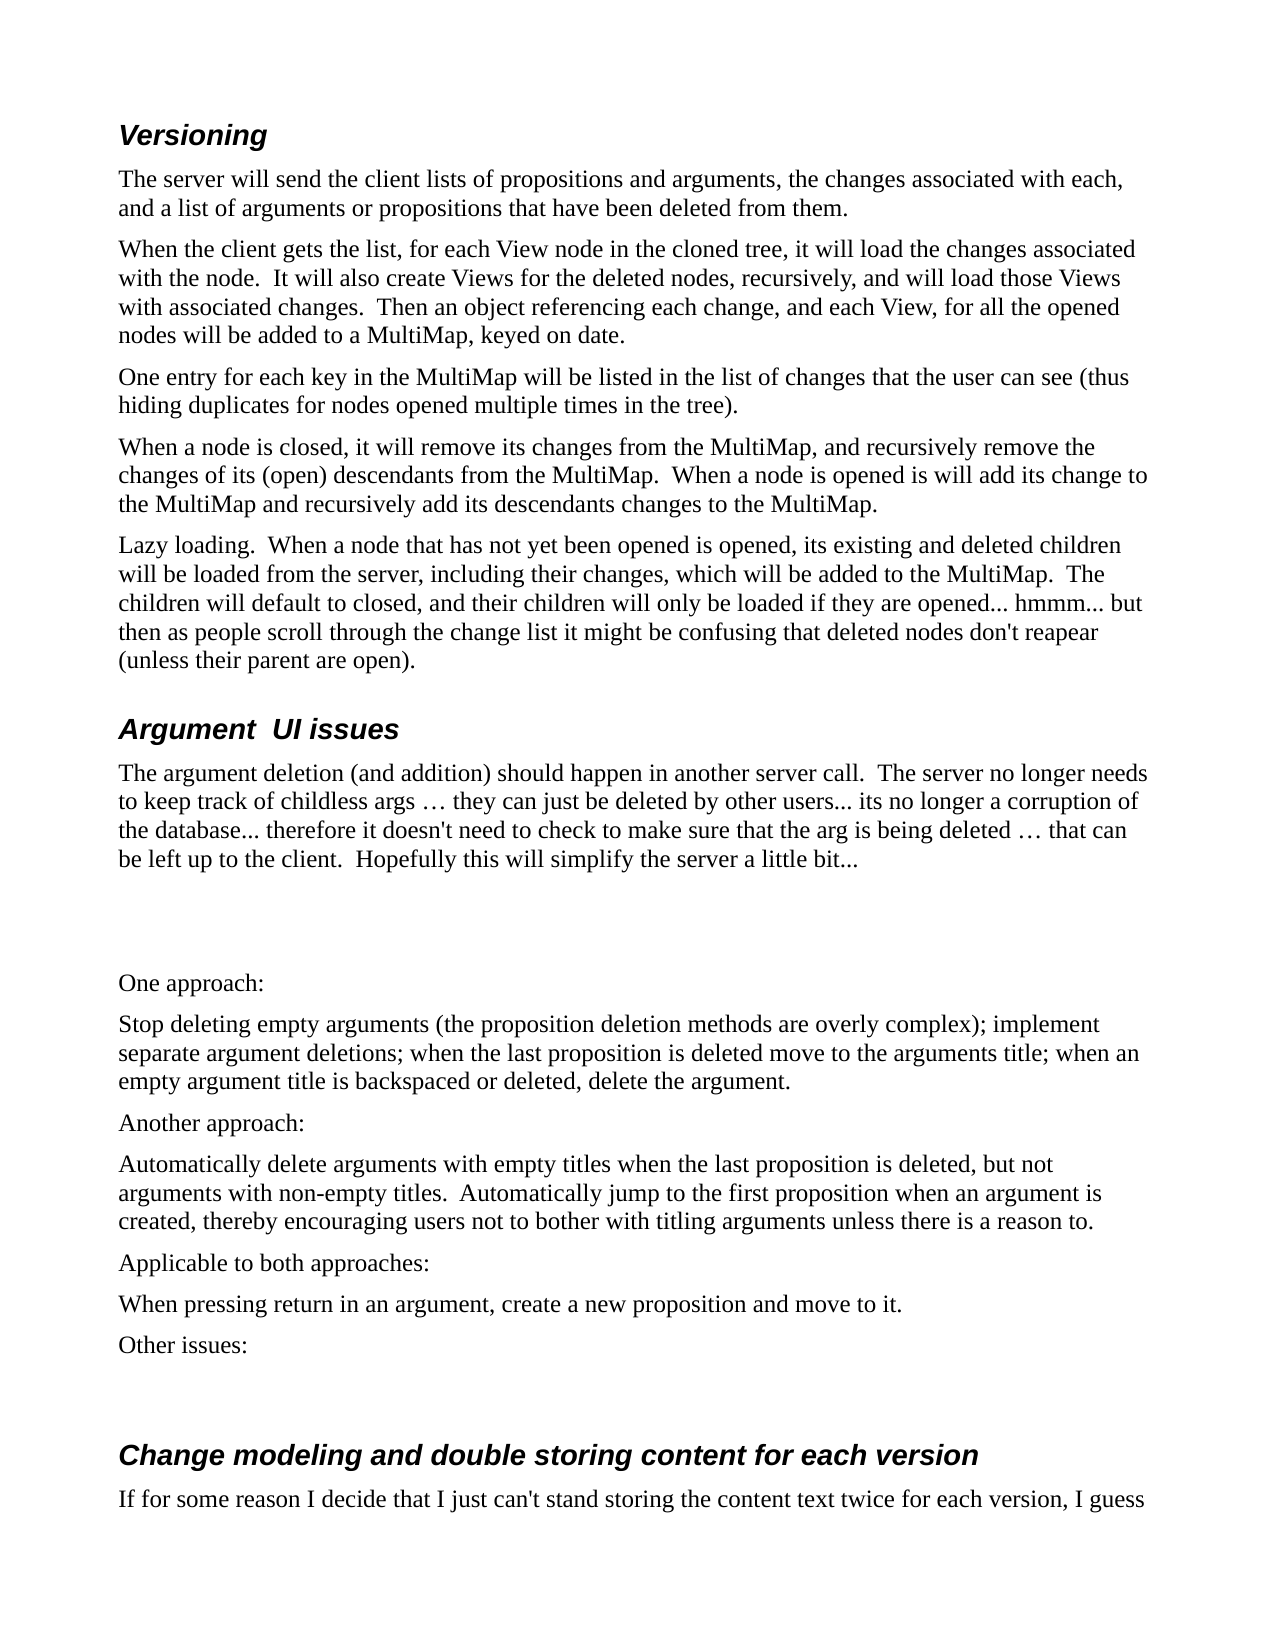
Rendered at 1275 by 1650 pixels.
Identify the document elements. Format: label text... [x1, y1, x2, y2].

subtitle Change modeling and double storing content for each version [118, 1438, 1157, 1471]
text One approach: [118, 968, 1157, 996]
text When the client gets the list, for each View node in the cloned tree, it will load the changes associated with the node. It will also create Views for the deleted nodes, recursively, and will load those Views with associated changes. Then an object referencing each change, and each View, for all the opened nodes will be added to a MultiMap, keyed on date. [118, 234, 1157, 349]
subtitle Argument UI issues [118, 712, 1157, 745]
subtitle Versioning [118, 118, 1157, 152]
text The argument deletion (and addition) should happen in another server call. The server no longer needs to keep track of childless args … they can just be deleted by other users... its no longer a corruption of the database... therefore it doesn't need to check to make sure that the arg is being deleted … that can be left up to the client. Hopefully this will simplify the server a little bit... [118, 758, 1157, 873]
text Applicable to both approaches: [118, 1248, 1157, 1276]
text If for some reason I decide that I just can't stand storing the content text twice for each version, I guess [118, 1484, 1157, 1512]
text Automatically delete arguments with empty titles when the last proposition is deleted, but not arguments with non-empty titles. Automatically jump to the first proposition when an argument is created, thereby encouraging users not to bother with titling arguments unless there is a reason to. [118, 1149, 1157, 1235]
text Other issues: [118, 1330, 1157, 1359]
text Lazy loading. When a node that has not yet been opened is opened, its existing and deleted children will be loaded from the server, including their changes, which will be added to the MultiMap. The children will default to closed, and their children will only be loaded if they are opened... hmmm... but then as people scroll through the change list it might be confusing that deleted nodes don't reapear (unless their parent are open). [118, 530, 1157, 674]
text Stop deleting empty arguments (the proposition deletion methods are overly complex); implement separate argument deletions; when the last proposition is deleted move to the arguments title; when an empty argument title is backspaced or deleted, delete the argument. [118, 1009, 1157, 1095]
text When pressing return in an argument, create a new proposition and move to it. [118, 1289, 1157, 1318]
text One entry for each key in the MultiMap will be listed in the list of changes that the user can see (thus hiding duplicates for nodes opened multiple times in the tree). [118, 362, 1157, 419]
text Another approach: [118, 1108, 1157, 1136]
text When a node is closed, it will remove its changes from the MultiMap, and recursively remove the changes of its (open) descendants from the MultiMap. When a node is opened is will add its change to the MultiMap and recursively add its descendants changes to the MultiMap. [118, 432, 1157, 518]
text The server will send the client lists of propositions and arguments, the changes associated with each, and a list of arguments or propositions that have been deleted from them. [118, 164, 1157, 222]
